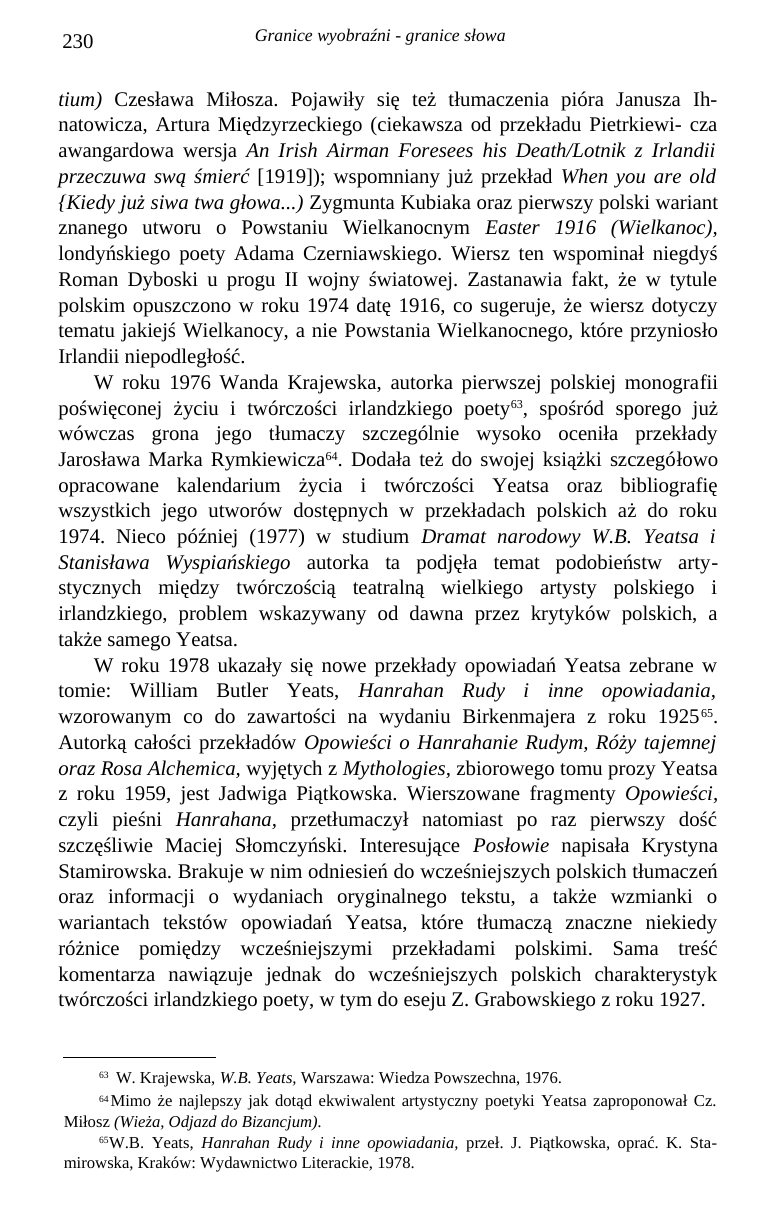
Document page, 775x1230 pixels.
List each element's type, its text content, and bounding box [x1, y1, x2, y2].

text tium) Czesława Miłosza. Pojawiły się też tłumaczenia pióra Janusza Ih- natowicza, Artura Międzyrzeckiego (ciekawsza od przekładu Pietrkiewi- cza awangardowa wersja An Irish Airman Foresees his Death/Lotnik z Irlandii przeczuwa swą śmierć [1919]); wspomniany już przekład When you are old {Kiedy już siwa twa głowa...) Zygmunta Kubiaka oraz pierw­szy polski wariant znanego utworu o Powstaniu Wielkanocnym Easter 1916 (Wielkanoc), londyńskiego poety Adama Czerniawskiego. Wiersz ten wspominał niegdyś Roman Dyboski u progu II wojny światowej. Zastanawia fakt, że w tytule polskim opuszczono w roku 1974 datę 1916, co sugeruje, że wiersz dotyczy tematu jakiejś Wielkanocy, a nie Powsta­nia Wielkanocnego, które przyniosło Irlandii niepodległość. [58, 87, 718, 368]
text 64 Mimo że najlepszy jak dotąd ekwiwalent artystyczny poetyki Yeatsa zaproponował Cz. Miłosz (Wieża, Odjazd do Bizancjum). [63, 1091, 717, 1131]
text W roku 1976 Wanda Krajewska, autorka pierwszej polskiej monogra­fii poświęconej życiu i twórczości irlandzkiego poety63, spośród sporego już wówczas grona jego tłumaczy szczególnie wysoko oceniła przekłady Jarosława Marka Rymkiewicza64. Dodała też do swojej książki szczegó­łowo opracowane kalendarium życia i twórczości Yeatsa oraz bibliografię wszystkich jego utworów dostępnych w przekładach polskich aż do roku 1974. Nieco później (1977) w studium Dramat narodowy W.B. Yeatsa i Stanisława Wyspiańskiego autorka ta podjęła temat podobieństw arty­stycznych między twórczością teatralną wielkiego artysty polskiego i irlandzkiego, problem wskazywany od dawna przez krytyków polskich, a także samego Yeatsa. [58, 370, 718, 651]
text 230 [62, 29, 99, 53]
text Granice wyobraźni - granice słowa [254, 25, 524, 46]
text 63 W. Krajewska, W.B. Yeats, Warszawa: Wiedza Powszechna, 1976. [63, 1068, 717, 1087]
text 65 W.B. Yeats, Hanrahan Rudy i inne opowiadania, przeł. J. Piątkowska, oprać. K. Sta­mirowska, Kraków: Wydawnictwo Literackie, 1978. [63, 1133, 717, 1172]
text W roku 1978 ukazały się nowe przekłady opowiadań Yeatsa zebrane w tomie: William Butler Yeats, Hanrahan Rudy i inne opowiadania, wzorowanym co do zawartości na wydaniu Birkenmajera z roku 192565. Autorką całości przekładów Opowieści o Hanrahanie Rudym, Róży ta­jemnej oraz Rosa Alchemica, wyjętych z Mythologies, zbiorowego tomu prozy Yeatsa z roku 1959, jest Jadwiga Piątkowska. Wierszowane frag­menty Opowieści, czyli pieśni Hanrahana, przetłumaczył natomiast po raz pierwszy dość szczęśliwie Maciej Słomczyński. Interesujące Posłowie napisała Krystyna Stamirowska. Brakuje w nim odniesień do wcześniej­szych polskich tłumaczeń oraz informacji o wydaniach oryginalnego tekstu, a także wzmianki o wariantach tekstów opowiadań Yeatsa, które tłumaczą znaczne niekiedy różnice pomiędzy wcześniejszymi przekłada­mi polskimi. Sama treść komentarza nawiązuje jednak do wcześniejszych polskich charakterystyk twórczości irlandzkiego poety, w tym do eseju Z. Grabowskiego z roku 1927. [58, 653, 718, 1011]
